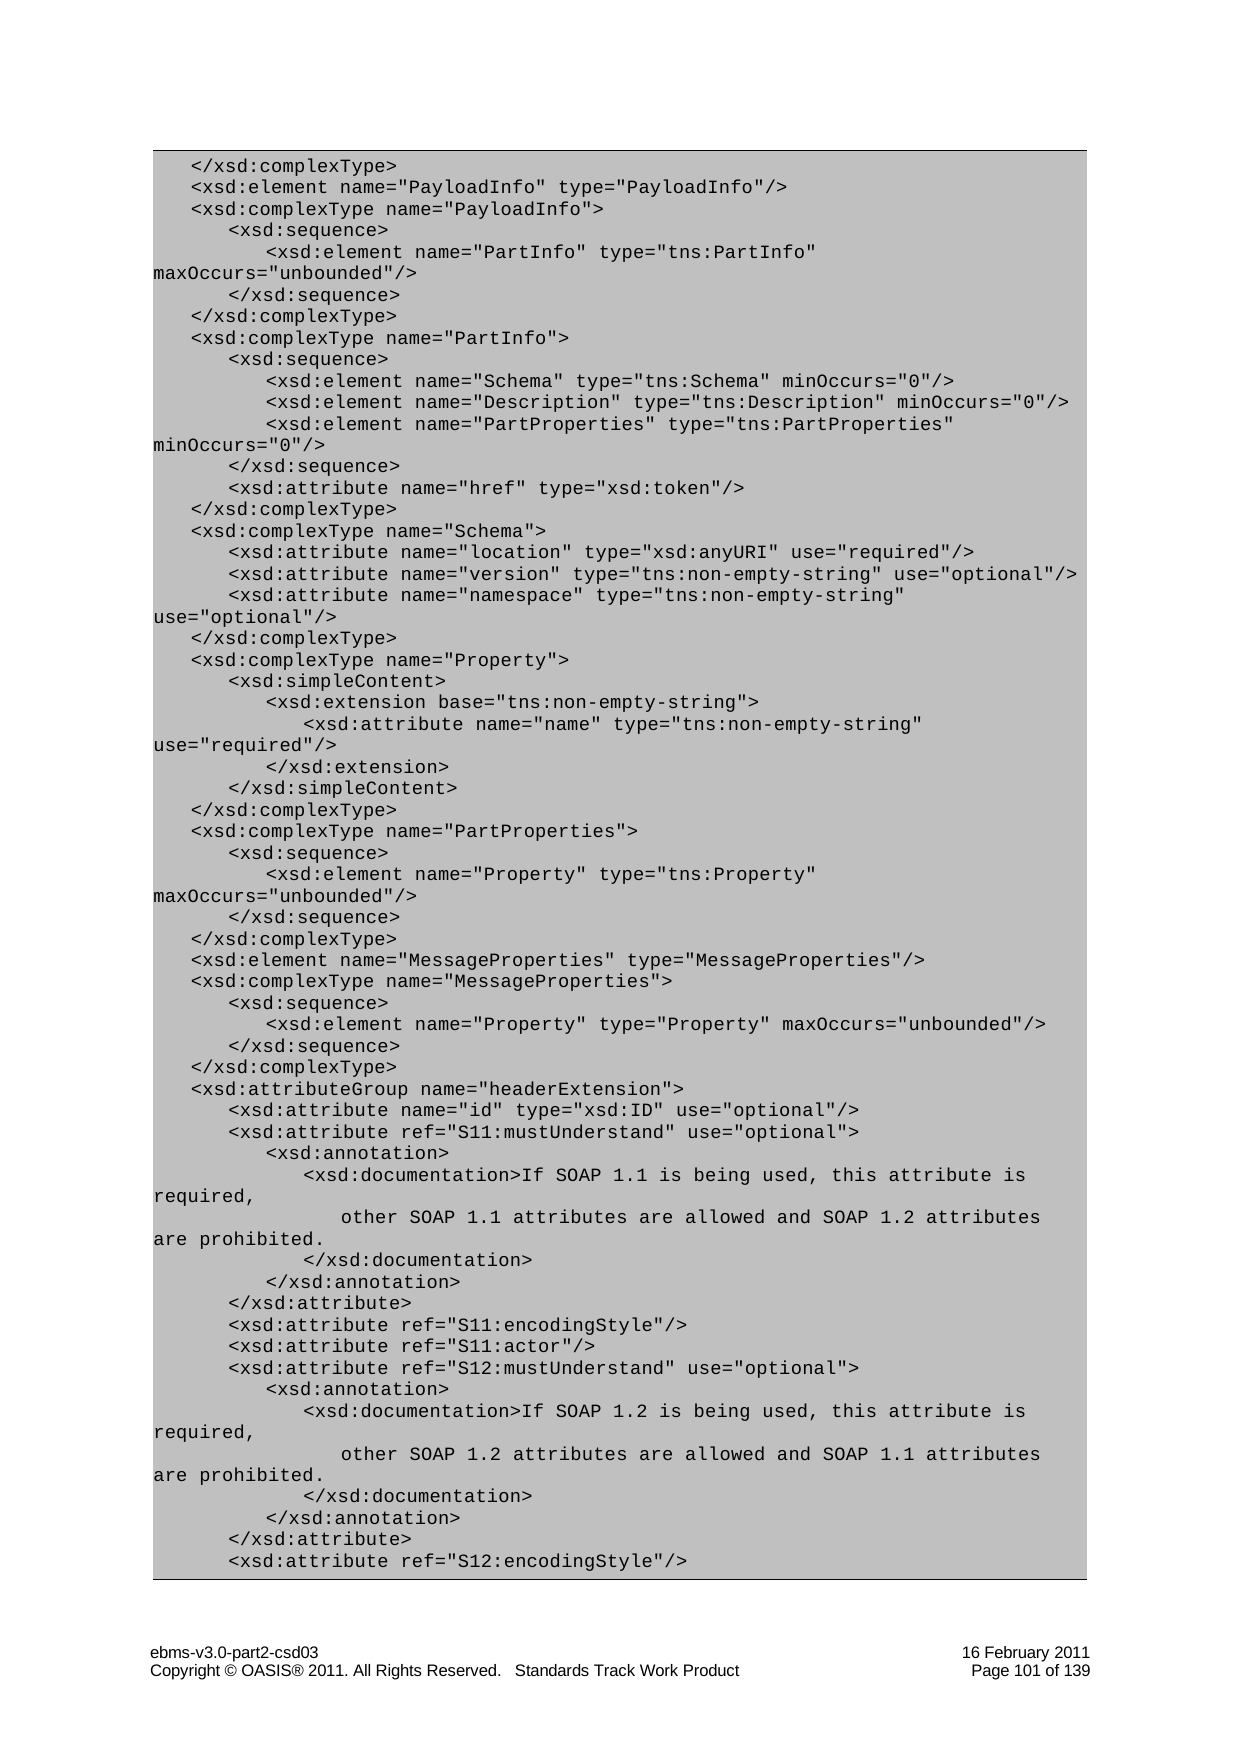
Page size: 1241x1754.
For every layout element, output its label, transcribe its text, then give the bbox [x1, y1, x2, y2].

text </xsd:complexType> [153, 493, 1087, 515]
text <xsd:sequence> [153, 214, 1087, 236]
text <xsd:complexType name="PartProperties"> [153, 815, 1087, 837]
text <xsd:attribute name="namespace" type="tns:non-empty-string" use="optional"/> [153, 579, 1087, 622]
text <xsd:complexType name="Property"> [153, 643, 1087, 665]
text </xsd:extension> [153, 751, 1087, 772]
text <xsd:attribute name="version" type="tns:non-empty-string" use="optional"/> [153, 558, 1087, 579]
text <xsd:documentation>If SOAP 1.1 is being used, this attribute is required, [153, 1158, 1087, 1201]
text <xsd:element name="MessageProperties" type="MessageProperties"/> [153, 944, 1087, 965]
text <xsd:element name="PartProperties" type="tns:PartProperties" minOccurs="0"/> [153, 407, 1087, 450]
text </xsd:annotation> [153, 1266, 1087, 1287]
text <xsd:complexType name="PayloadInfo"> [153, 193, 1087, 214]
text <xsd:attribute ref="S11:mustUnderstand" use="optional"> [153, 1116, 1087, 1137]
text </xsd:complexType> [153, 794, 1087, 815]
text <xsd:attribute name="location" type="xsd:anyURI" use="required"/> [153, 536, 1087, 558]
text <xsd:attribute name="name" type="tns:non-empty-string" use="required"/> [153, 708, 1087, 751]
text <xsd:documentation>If SOAP 1.2 is being used, this attribute is required, [153, 1394, 1087, 1437]
text <xsd:complexType name="Schema"> [153, 515, 1087, 536]
text </xsd:sequence> [153, 279, 1087, 300]
text <xsd:annotation> [153, 1137, 1087, 1158]
text </xsd:attribute> [153, 1523, 1087, 1545]
text other SOAP 1.2 attributes are allowed and SOAP 1.1 attributes are prohibited. [153, 1437, 1087, 1480]
text </xsd:complexType> [153, 300, 1087, 322]
text </xsd:complexType> [153, 922, 1087, 944]
text <xsd:extension base="tns:non-empty-string"> [153, 686, 1087, 708]
text <xsd:sequence> [153, 987, 1087, 1008]
text <xsd:attribute ref="S11:actor"/> [153, 1330, 1087, 1352]
text </xsd:annotation> [153, 1502, 1087, 1523]
text <xsd:complexType name="PartInfo"> [153, 322, 1087, 343]
text <xsd:element name="PayloadInfo" type="PayloadInfo"/> [153, 171, 1087, 193]
text <xsd:attribute name="href" type="xsd:token"/> [153, 472, 1087, 493]
text </xsd:attribute> [153, 1287, 1087, 1309]
text <xsd:attribute ref="S11:encodingStyle"/> [153, 1309, 1087, 1330]
text </xsd:documentation> [153, 1480, 1087, 1502]
text <xsd:element name="Property" type="Property" maxOccurs="unbounded"/> [153, 1008, 1087, 1030]
text <xsd:element name="Description" type="tns:Description" minOccurs="0"/> [153, 386, 1087, 407]
text </xsd:complexType> [153, 151, 1087, 171]
text <xsd:element name="Schema" type="tns:Schema" minOccurs="0"/> [153, 364, 1087, 386]
text </xsd:sequence> [153, 450, 1087, 472]
text <xsd:complexType name="MessageProperties"> [153, 965, 1087, 987]
text <xsd:element name="Property" type="tns:Property" maxOccurs="unbounded"/> [153, 858, 1087, 901]
text </xsd:simpleContent> [153, 772, 1087, 794]
text <xsd:attribute name="id" type="xsd:ID" use="optional"/> [153, 1094, 1087, 1116]
text other SOAP 1.1 attributes are allowed and SOAP 1.2 attributes are prohibited. [153, 1201, 1087, 1244]
text <xsd:attributeGroup name="headerExtension"> [153, 1073, 1087, 1094]
text </xsd:sequence> [153, 1030, 1087, 1051]
text </xsd:documentation> [153, 1244, 1087, 1266]
text </xsd:sequence> [153, 901, 1087, 922]
text </xsd:complexType> [153, 1051, 1087, 1073]
text <xsd:annotation> [153, 1373, 1087, 1394]
text </xsd:complexType> [153, 622, 1087, 643]
text <xsd:sequence> [153, 837, 1087, 858]
text <xsd:simpleContent> [153, 665, 1087, 686]
text <xsd:element name="PartInfo" type="tns:PartInfo" maxOccurs="unbounded"/> [153, 236, 1087, 279]
text <xsd:sequence> [153, 343, 1087, 364]
text <xsd:attribute ref="S12:encodingStyle"/> [153, 1545, 1087, 1579]
text <xsd:attribute ref="S12:mustUnderstand" use="optional"> [153, 1352, 1087, 1373]
